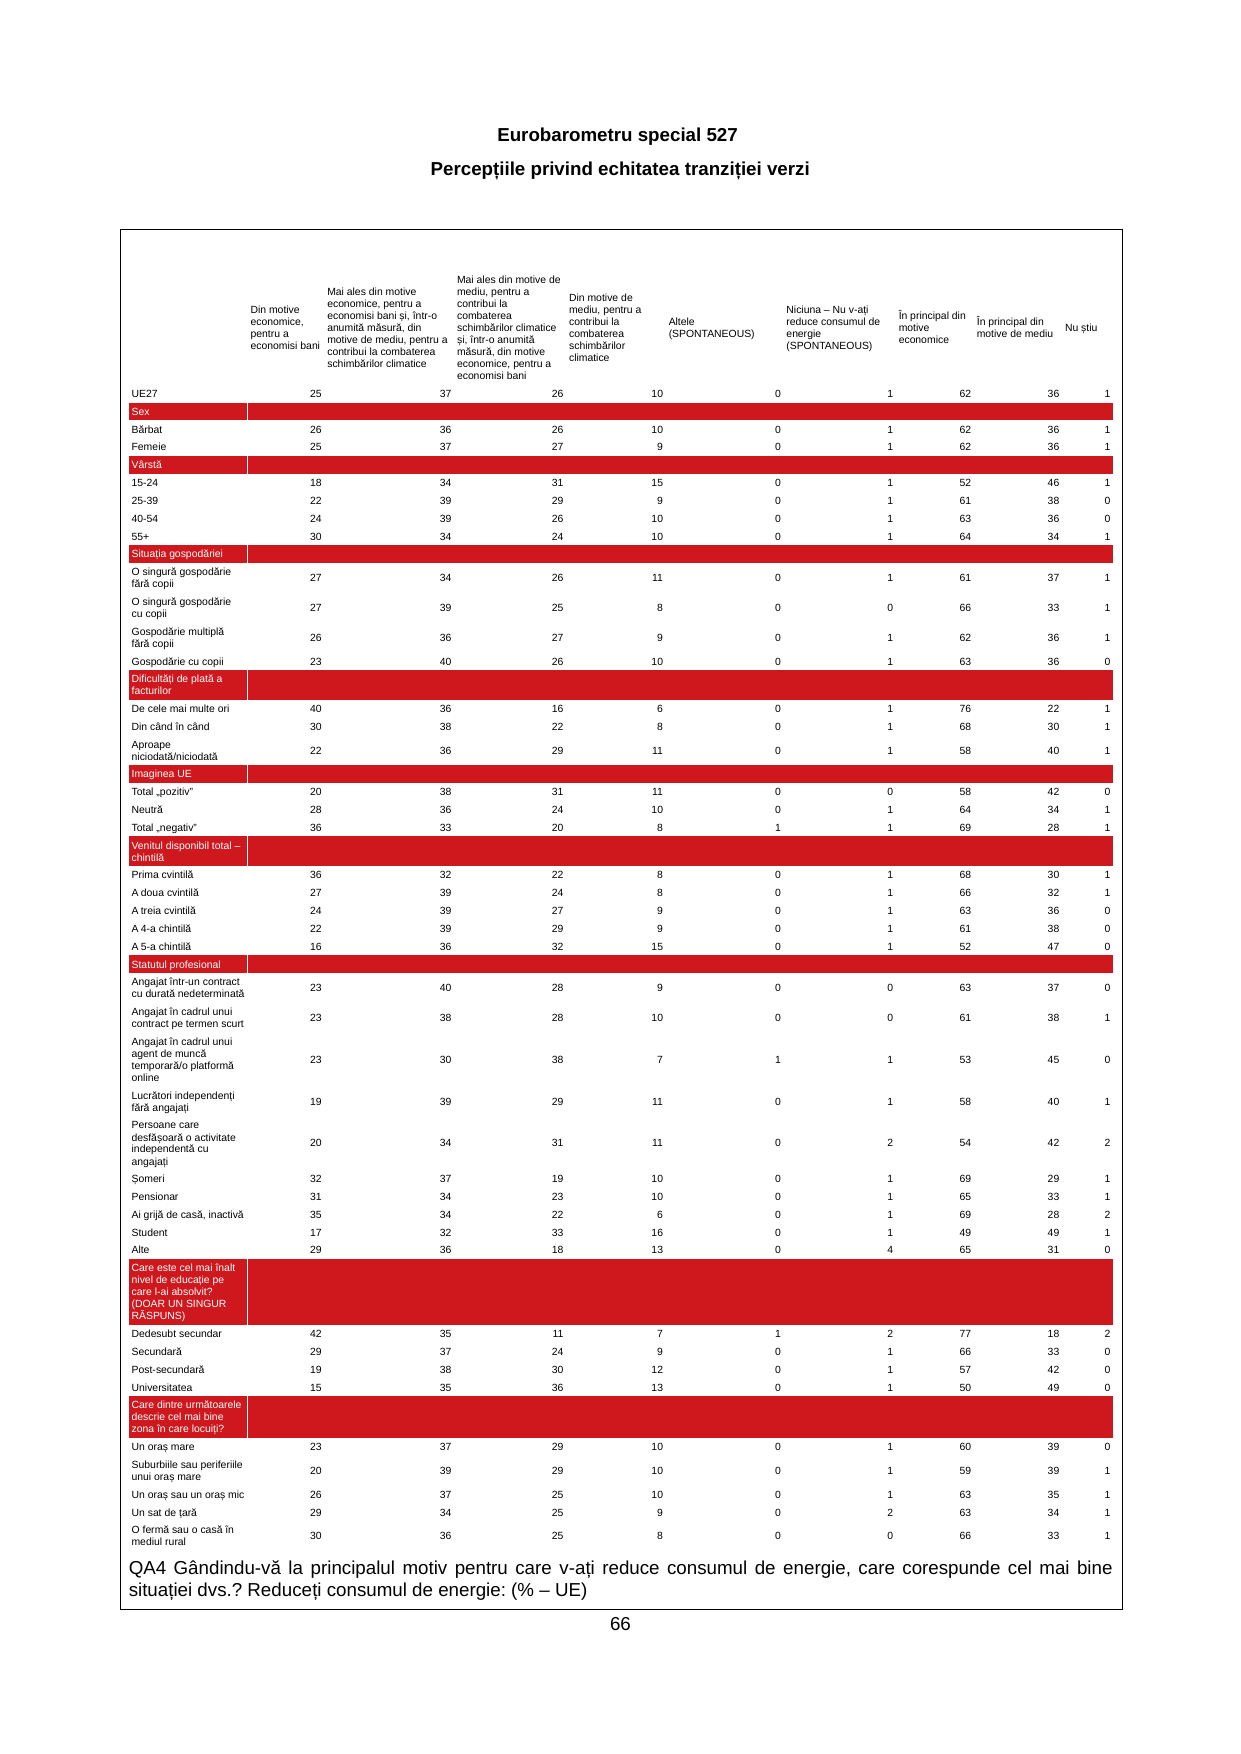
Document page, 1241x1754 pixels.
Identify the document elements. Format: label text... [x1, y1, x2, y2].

table_cell 2 [783, 1116, 896, 1170]
table_cell Lucrători independenți fără angajați [129, 1086, 247, 1116]
table_cell 36 [324, 938, 454, 955]
table_cell 36 [324, 801, 454, 819]
table_cell 1 [783, 1485, 896, 1503]
table_cell 47 [974, 938, 1062, 955]
table_cell 9 [566, 1503, 666, 1521]
table_cell 63 [896, 973, 974, 1003]
table_cell 0 [666, 1206, 783, 1223]
table_cell 0 [666, 420, 783, 438]
table_cell 35 [324, 1378, 454, 1396]
table_cell 12 [566, 1360, 666, 1378]
table_cell 8 [566, 593, 666, 622]
table_cell 36 [324, 700, 454, 718]
table_cell 50 [896, 1378, 974, 1396]
table_cell 10 [566, 1188, 666, 1206]
table_cell [454, 670, 566, 700]
table_cell 32 [248, 1170, 324, 1188]
table_cell [783, 545, 896, 563]
table_cell 0 [1062, 492, 1113, 509]
table_cell [896, 670, 974, 700]
table_cell 22 [248, 920, 324, 937]
table_cell 10 [566, 1456, 666, 1485]
table_cell 0 [783, 1003, 896, 1033]
table_cell 1 [783, 884, 896, 902]
table_cell 37 [974, 563, 1062, 593]
table_header În principal din motive economice [896, 271, 974, 385]
table_cell 49 [896, 1224, 974, 1241]
table_cell 22 [454, 718, 566, 735]
table_cell 1 [1062, 385, 1113, 402]
table_cell 1 [1062, 884, 1113, 902]
table_cell 10 [566, 801, 666, 819]
table_cell 0 [666, 1378, 783, 1396]
table_cell 36 [324, 623, 454, 652]
table_cell 1 [1062, 1224, 1113, 1241]
table_cell 10 [566, 652, 666, 670]
table_cell 64 [896, 801, 974, 819]
table_cell 42 [974, 1116, 1062, 1170]
table_cell 2 [1062, 1206, 1113, 1223]
table_cell 0 [666, 938, 783, 955]
table_cell 58 [896, 783, 974, 801]
table_cell O singură gospodărie fără copii [129, 563, 247, 593]
table_cell 1 [1062, 1003, 1113, 1033]
table_cell 0 [1062, 1241, 1113, 1259]
table_cell [566, 1259, 666, 1325]
table_cell 0 [1062, 920, 1113, 937]
table_cell [974, 545, 1062, 563]
table_cell 58 [896, 1086, 974, 1116]
table_cell Ai grijă de casă, inactivă [129, 1206, 247, 1223]
table_cell Neutră [129, 801, 247, 819]
table_cell 1 [1062, 623, 1113, 652]
table_cell 0 [666, 509, 783, 527]
table_cell 34 [974, 527, 1062, 545]
table_cell [1062, 403, 1113, 420]
table_cell 69 [896, 819, 974, 836]
table_cell 9 [566, 973, 666, 1003]
table_cell 27 [248, 884, 324, 902]
table_cell Situația gospodăriei [129, 545, 247, 563]
table_cell [324, 456, 454, 474]
table_cell 37 [324, 385, 454, 402]
table_cell [896, 545, 974, 563]
table_cell [566, 836, 666, 866]
table_cell [566, 456, 666, 474]
table_cell 55+ [129, 527, 247, 545]
table_cell 0 [666, 783, 783, 801]
table_cell 18 [974, 1325, 1062, 1343]
text QA4 Gândindu-vă la principalul motiv pentru care v-ați reduce consumul de energie, care corespunde cel mai bine situației dvs.? Reduceți consumul de energie: (% – UE) [128, 1557, 1113, 1600]
table_cell 28 [454, 1003, 566, 1033]
table_cell 11 [454, 1325, 566, 1343]
table_cell 36 [324, 735, 454, 765]
table_cell 13 [566, 1378, 666, 1396]
table_cell 34 [324, 527, 454, 545]
table_cell 11 [566, 1086, 666, 1116]
table_cell 1 [783, 474, 896, 492]
table_cell 34 [324, 1116, 454, 1170]
table_cell 66 [896, 593, 974, 622]
table_cell 27 [454, 902, 566, 920]
table_cell 42 [974, 1360, 1062, 1378]
table_cell 27 [248, 563, 324, 593]
table_cell 33 [974, 1521, 1062, 1551]
table_cell Prima cvintilă [129, 866, 247, 884]
table_cell 35 [248, 1206, 324, 1223]
table_cell 54 [896, 1116, 974, 1170]
table_cell Suburbiile sau periferiile unui oraș mare [129, 1456, 247, 1485]
table_cell 27 [454, 623, 566, 652]
table_cell 31 [454, 783, 566, 801]
table_cell 26 [248, 420, 324, 438]
table_header Altele (SPONTANEOUS) [666, 271, 783, 385]
table_cell 17 [248, 1224, 324, 1241]
table_cell 10 [566, 1438, 666, 1456]
table_cell 66 [896, 884, 974, 902]
table_cell [1062, 955, 1113, 973]
table_cell 15 [248, 1378, 324, 1396]
table_cell 1 [666, 1325, 783, 1343]
table_cell 45 [974, 1033, 1062, 1086]
table_cell 19 [248, 1086, 324, 1116]
table_cell 36 [974, 652, 1062, 670]
table_cell O fermă sau o casă în mediul rural [129, 1521, 247, 1551]
table_cell 1 [783, 866, 896, 884]
table_cell 0 [666, 563, 783, 593]
table_cell 11 [566, 735, 666, 765]
table_cell 0 [1062, 902, 1113, 920]
table_cell [324, 1259, 454, 1325]
table_header Nu știu [1062, 271, 1113, 385]
table_cell Sex [129, 403, 247, 420]
table_cell 8 [566, 884, 666, 902]
table_cell 15-24 [129, 474, 247, 492]
table_cell [666, 456, 783, 474]
table_cell 61 [896, 563, 974, 593]
table_cell A 5-a chintilă [129, 938, 247, 955]
table_cell 24 [248, 509, 324, 527]
table_cell [783, 403, 896, 420]
table_cell 24 [248, 902, 324, 920]
table_cell 66 [896, 1521, 974, 1551]
table_cell Angajat într-un contract cu durată nedeterminată [129, 973, 247, 1003]
table_cell 60 [896, 1438, 974, 1456]
table_cell 2 [783, 1325, 896, 1343]
table_cell 39 [324, 1086, 454, 1116]
table_cell 15 [566, 938, 666, 955]
table_cell 0 [1062, 783, 1113, 801]
table_cell 40 [974, 735, 1062, 765]
table_cell [896, 456, 974, 474]
table_cell 31 [974, 1241, 1062, 1259]
table_cell Care este cel mai înalt nivel de educație pe care l-ai absolvit? (DOAR UN SINGUR RĂSPUNS) [129, 1259, 247, 1325]
table_cell 26 [454, 563, 566, 593]
table_cell UE27 [129, 385, 247, 402]
table_cell 0 [666, 1521, 783, 1551]
table_cell [248, 1259, 324, 1325]
table_cell [896, 403, 974, 420]
table_cell 0 [1062, 938, 1113, 955]
table_cell 10 [566, 385, 666, 402]
table_cell 0 [666, 1086, 783, 1116]
table_cell 0 [666, 718, 783, 735]
table_cell Vârstă [129, 456, 247, 474]
table_cell [566, 670, 666, 700]
table_cell 36 [974, 385, 1062, 402]
table_header Niciuna – Nu v-ați reduce consumul de energie (SPONTANEOUS) [783, 271, 896, 385]
table_cell [248, 403, 324, 420]
table_cell 61 [896, 1003, 974, 1033]
table_cell 37 [324, 1438, 454, 1456]
table_cell Dificultăți de plată a facturilor [129, 670, 247, 700]
table_cell [666, 1259, 783, 1325]
table_cell A treia cvintilă [129, 902, 247, 920]
table_cell Aproape niciodată/niciodată [129, 735, 247, 765]
table_cell 11 [566, 783, 666, 801]
table_cell 38 [974, 1003, 1062, 1033]
table_cell [324, 545, 454, 563]
table_cell 37 [324, 1343, 454, 1360]
table_cell 1 [1062, 819, 1113, 836]
table_cell 27 [454, 438, 566, 456]
table_cell 20 [454, 819, 566, 836]
table_cell 36 [974, 438, 1062, 456]
table_cell 31 [454, 1116, 566, 1170]
table_cell 16 [566, 1224, 666, 1241]
table_cell 40 [324, 973, 454, 1003]
table_cell 31 [454, 474, 566, 492]
table_cell 29 [454, 735, 566, 765]
table_cell 0 [666, 801, 783, 819]
table_header Mai ales din motive economice, pentru a economisi bani și, într-o anumită măsură, din motive de mediu, pentru a contribui la combaterea schimbărilor climatice [324, 271, 454, 385]
table_cell 20 [248, 1456, 324, 1485]
table_cell 0 [666, 1116, 783, 1170]
table_cell 39 [974, 1438, 1062, 1456]
table_cell 0 [666, 652, 783, 670]
table_cell 19 [454, 1170, 566, 1188]
table_cell 1 [783, 509, 896, 527]
table_cell 0 [666, 1360, 783, 1378]
table_cell 1 [783, 801, 896, 819]
table_cell 0 [666, 1456, 783, 1485]
table_cell 28 [974, 819, 1062, 836]
table_cell [974, 955, 1062, 973]
table_cell 38 [974, 920, 1062, 937]
table_cell 32 [454, 938, 566, 955]
table_cell Secundară [129, 1343, 247, 1360]
table_cell [974, 1259, 1062, 1325]
table_cell 0 [666, 866, 783, 884]
table_cell 36 [974, 509, 1062, 527]
table_cell [783, 1396, 896, 1438]
table_cell 23 [248, 1438, 324, 1456]
table_cell [566, 545, 666, 563]
table_cell De cele mai multe ori [129, 700, 247, 718]
table_cell [896, 765, 974, 783]
table_cell [248, 836, 324, 866]
table_cell 36 [248, 819, 324, 836]
table_cell 19 [248, 1360, 324, 1378]
table_cell 29 [454, 920, 566, 937]
table_cell 9 [566, 623, 666, 652]
table_cell [324, 765, 454, 783]
table_cell [783, 955, 896, 973]
table_cell 58 [896, 735, 974, 765]
table_cell 26 [248, 1485, 324, 1503]
table_cell 57 [896, 1360, 974, 1378]
table_cell 0 [666, 700, 783, 718]
table_cell 29 [248, 1343, 324, 1360]
table_cell 0 [666, 474, 783, 492]
table_cell 2 [1062, 1116, 1113, 1170]
table_cell 36 [974, 420, 1062, 438]
table_cell 25-39 [129, 492, 247, 509]
table_cell [248, 955, 324, 973]
table_cell 0 [666, 1438, 783, 1456]
table_cell 20 [248, 783, 324, 801]
table_cell 28 [454, 973, 566, 1003]
table_cell 1 [783, 1438, 896, 1456]
table_cell 35 [974, 1485, 1062, 1503]
table_cell 23 [248, 1003, 324, 1033]
table_cell 26 [454, 420, 566, 438]
table_cell 46 [974, 474, 1062, 492]
table_cell 61 [896, 920, 974, 937]
table_cell 40-54 [129, 509, 247, 527]
table_cell Angajat în cadrul unui contract pe termen scurt [129, 1003, 247, 1033]
table_cell 26 [454, 385, 566, 402]
table_cell 35 [324, 1325, 454, 1343]
table_cell 10 [566, 420, 666, 438]
table_cell Un oraș sau un oraș mic [129, 1485, 247, 1503]
table_cell 34 [974, 801, 1062, 819]
table_cell Statutul profesional [129, 955, 247, 973]
table_cell 37 [324, 1485, 454, 1503]
table_cell 1 [783, 385, 896, 402]
table_cell [1062, 765, 1113, 783]
table_cell 1 [783, 1360, 896, 1378]
table_cell 27 [248, 593, 324, 622]
table_cell 23 [248, 652, 324, 670]
table_cell [896, 836, 974, 866]
table_cell 42 [974, 783, 1062, 801]
table_cell 64 [896, 527, 974, 545]
table_cell 38 [324, 1003, 454, 1033]
table_cell Angajat în cadrul unui agent de muncă temporară/o platformă online [129, 1033, 247, 1086]
table_cell 63 [896, 652, 974, 670]
table_cell 38 [324, 718, 454, 735]
table_cell 37 [974, 973, 1062, 1003]
table_cell [454, 836, 566, 866]
table_cell Universitatea [129, 1378, 247, 1396]
table_header În principal din motive de mediu [974, 271, 1062, 385]
table_cell Total „pozitiv” [129, 783, 247, 801]
table_cell 7 [566, 1325, 666, 1343]
table_header [129, 271, 247, 385]
table_cell 34 [324, 563, 454, 593]
table_cell 1 [1062, 438, 1113, 456]
table_cell 30 [248, 1521, 324, 1551]
table_cell 23 [248, 973, 324, 1003]
table_cell 1 [783, 735, 896, 765]
table_cell [974, 456, 1062, 474]
table_cell [783, 836, 896, 866]
table_cell 1 [1062, 866, 1113, 884]
table_cell 63 [896, 1503, 974, 1521]
table_cell [666, 765, 783, 783]
table_cell 0 [666, 527, 783, 545]
table_cell [974, 670, 1062, 700]
table_cell 28 [974, 1206, 1062, 1223]
table_cell 1 [1062, 700, 1113, 718]
table_cell 33 [974, 593, 1062, 622]
table_cell 42 [248, 1325, 324, 1343]
table_cell 22 [248, 735, 324, 765]
table_cell 0 [783, 973, 896, 1003]
table_cell 1 [1062, 801, 1113, 819]
table_cell 0 [666, 1224, 783, 1241]
table_cell 65 [896, 1188, 974, 1206]
table_cell 1 [1062, 718, 1113, 735]
table_cell [1062, 1396, 1113, 1438]
table_cell Care dintre următoarele descrie cel mai bine zona în care locuiți? [129, 1396, 247, 1438]
table_cell 1 [783, 1456, 896, 1485]
table_cell 1 [783, 438, 896, 456]
table_cell [1062, 545, 1113, 563]
table_cell [1062, 1259, 1113, 1325]
table_cell [248, 456, 324, 474]
table_cell 24 [454, 1343, 566, 1360]
table_cell [248, 1396, 324, 1438]
table_cell [454, 955, 566, 973]
table_cell 39 [324, 492, 454, 509]
table_cell Pensionar [129, 1188, 247, 1206]
table_cell 34 [324, 1188, 454, 1206]
table_cell 33 [324, 819, 454, 836]
table_cell 25 [454, 593, 566, 622]
table_cell Șomeri [129, 1170, 247, 1188]
table_cell 1 [783, 902, 896, 920]
table_cell 18 [248, 474, 324, 492]
table_cell Total „negativ” [129, 819, 247, 836]
table_cell 1 [783, 1378, 896, 1396]
table_cell Venitul disponibil total – chintilă [129, 836, 247, 866]
table_cell 31 [248, 1188, 324, 1206]
table_cell [974, 403, 1062, 420]
table_header Din motive economice, pentru a economisi bani [248, 271, 324, 385]
table_cell 59 [896, 1456, 974, 1485]
table_cell 13 [566, 1241, 666, 1259]
table_cell 1 [783, 718, 896, 735]
table_cell Bărbat [129, 420, 247, 438]
table_cell 1 [1062, 1170, 1113, 1188]
table_cell 0 [666, 920, 783, 937]
table_cell 30 [324, 1033, 454, 1086]
table_cell 9 [566, 902, 666, 920]
table_cell 38 [454, 1033, 566, 1086]
table_cell [1062, 836, 1113, 866]
table_cell 10 [566, 527, 666, 545]
table_cell Persoane care desfășoară o activitate independentă cu angajați [129, 1116, 247, 1170]
table_cell 29 [248, 1503, 324, 1521]
table_cell 40 [248, 700, 324, 718]
table_cell 0 [666, 385, 783, 402]
table_cell [783, 1259, 896, 1325]
table_cell 1 [666, 819, 783, 836]
table_cell 1 [783, 920, 896, 937]
table_cell [248, 765, 324, 783]
table_cell 0 [666, 735, 783, 765]
table_cell 39 [324, 1456, 454, 1485]
table_cell 1 [783, 1343, 896, 1360]
table_cell [1062, 670, 1113, 700]
table_cell 39 [324, 509, 454, 527]
table_cell Student [129, 1224, 247, 1241]
table_cell 6 [566, 1206, 666, 1223]
table_cell Gospodărie cu copii [129, 652, 247, 670]
table_cell 36 [974, 902, 1062, 920]
table_cell 0 [666, 1343, 783, 1360]
table_cell 1 [666, 1033, 783, 1086]
table_cell 10 [566, 509, 666, 527]
table_cell 1 [783, 1086, 896, 1116]
table_cell 23 [454, 1188, 566, 1206]
table_cell 39 [324, 902, 454, 920]
table_cell 38 [324, 783, 454, 801]
table_cell 62 [896, 438, 974, 456]
table_cell 28 [248, 801, 324, 819]
table_cell 0 [666, 492, 783, 509]
table_cell 23 [248, 1033, 324, 1086]
table_cell 0 [666, 593, 783, 622]
table_cell 7 [566, 1033, 666, 1086]
table_cell 0 [1062, 509, 1113, 527]
table_cell 39 [324, 884, 454, 902]
table_cell 33 [454, 1224, 566, 1241]
table_cell 16 [248, 938, 324, 955]
table_cell 0 [666, 1503, 783, 1521]
table_cell 29 [248, 1241, 324, 1259]
table_cell 8 [566, 866, 666, 884]
table_cell 4 [783, 1241, 896, 1259]
table_cell 38 [324, 1360, 454, 1378]
table_cell 66 [896, 1343, 974, 1360]
table_cell 1 [1062, 1503, 1113, 1521]
table_cell 63 [896, 1485, 974, 1503]
table_cell 29 [974, 1170, 1062, 1188]
table_cell A doua cvintilă [129, 884, 247, 902]
table_cell 0 [1062, 1438, 1113, 1456]
table_cell 0 [666, 1003, 783, 1033]
table_cell 63 [896, 902, 974, 920]
table_cell 1 [783, 1188, 896, 1206]
table_cell 29 [454, 1456, 566, 1485]
table_cell 30 [454, 1360, 566, 1378]
table_cell 24 [454, 527, 566, 545]
table_cell A 4-a chintilă [129, 920, 247, 937]
table_cell 36 [454, 1378, 566, 1396]
table_cell 26 [248, 623, 324, 652]
table_cell Alte [129, 1241, 247, 1259]
table_cell 36 [324, 1241, 454, 1259]
table_cell 1 [783, 1206, 896, 1223]
table_cell 39 [324, 593, 454, 622]
table_cell [974, 1396, 1062, 1438]
table_cell [454, 545, 566, 563]
table_cell 26 [454, 652, 566, 670]
table_cell 18 [454, 1241, 566, 1259]
table_cell Dedesubt secundar [129, 1325, 247, 1343]
table_cell 16 [454, 700, 566, 718]
table_cell 1 [783, 819, 896, 836]
table_cell 1 [1062, 1188, 1113, 1206]
table_cell 62 [896, 385, 974, 402]
table_header Din motive de mediu, pentru a contribui la combaterea schimbărilor climatice [566, 271, 666, 385]
table_cell [324, 1396, 454, 1438]
table_cell [454, 456, 566, 474]
table_cell 0 [666, 438, 783, 456]
table_cell 69 [896, 1206, 974, 1223]
table_cell 24 [454, 801, 566, 819]
table_cell 9 [566, 920, 666, 937]
table_cell 32 [324, 866, 454, 884]
table_cell 34 [324, 1503, 454, 1521]
table_cell 36 [248, 866, 324, 884]
table_cell 2 [1062, 1325, 1113, 1343]
table_cell [324, 955, 454, 973]
table_cell 1 [783, 623, 896, 652]
table_cell 22 [974, 700, 1062, 718]
table_cell 30 [974, 866, 1062, 884]
table_cell 36 [974, 623, 1062, 652]
table_cell 1 [783, 420, 896, 438]
table_cell 1 [783, 527, 896, 545]
table_cell 36 [324, 420, 454, 438]
table_cell 1 [783, 1224, 896, 1241]
table_cell 29 [454, 1086, 566, 1116]
table_cell 29 [454, 492, 566, 509]
table_cell Un oraș mare [129, 1438, 247, 1456]
table_cell Imaginea UE [129, 765, 247, 783]
table_cell 8 [566, 718, 666, 735]
table_cell 0 [666, 1485, 783, 1503]
table_cell 1 [1062, 563, 1113, 593]
table_cell 9 [566, 492, 666, 509]
table_cell 29 [454, 1438, 566, 1456]
table_cell 0 [666, 973, 783, 1003]
table_cell [783, 670, 896, 700]
table_cell 1 [1062, 1485, 1113, 1503]
table_cell 0 [666, 1170, 783, 1188]
table_cell 52 [896, 474, 974, 492]
table_cell 49 [974, 1378, 1062, 1396]
table_cell 6 [566, 700, 666, 718]
table_cell 25 [248, 385, 324, 402]
table_cell 49 [974, 1224, 1062, 1241]
table_cell [566, 955, 666, 973]
table_cell [666, 1396, 783, 1438]
table_cell 20 [248, 1116, 324, 1170]
table_cell [324, 403, 454, 420]
table_cell 30 [974, 718, 1062, 735]
table_cell 0 [1062, 652, 1113, 670]
table_cell 1 [1062, 1456, 1113, 1485]
table_cell [666, 670, 783, 700]
table_cell 10 [566, 1485, 666, 1503]
table_cell [666, 955, 783, 973]
table_cell 15 [566, 474, 666, 492]
table_cell 1 [1062, 420, 1113, 438]
table_cell 1 [1062, 1521, 1113, 1551]
table_cell 34 [974, 1503, 1062, 1521]
table_cell 38 [974, 492, 1062, 509]
table_cell 68 [896, 866, 974, 884]
table_cell 0 [783, 783, 896, 801]
table_cell 1 [1062, 474, 1113, 492]
table_cell [896, 1396, 974, 1438]
table_cell 68 [896, 718, 974, 735]
table_cell [666, 836, 783, 866]
table_cell 9 [566, 1343, 666, 1360]
table_cell 8 [566, 1521, 666, 1551]
table_cell 0 [1062, 1378, 1113, 1396]
table_cell 30 [248, 718, 324, 735]
table_cell Un sat de țară [129, 1503, 247, 1521]
table_cell 33 [974, 1343, 1062, 1360]
table_cell [454, 403, 566, 420]
table_cell 34 [324, 474, 454, 492]
table_cell 0 [783, 1521, 896, 1551]
table_cell 1 [783, 652, 896, 670]
table_header Mai ales din motive de mediu, pentru a contribui la combaterea schimbărilor climatice și, într-o anumită măsură, din motive economice, pentru a economisi bani [454, 271, 566, 385]
table_cell 76 [896, 700, 974, 718]
table_cell 37 [324, 1170, 454, 1188]
table_cell Gospodărie multiplă fără copii [129, 623, 247, 652]
table_cell 0 [1062, 1343, 1113, 1360]
table_cell [896, 1259, 974, 1325]
table_cell [324, 670, 454, 700]
table_cell 8 [566, 819, 666, 836]
table_cell 52 [896, 938, 974, 955]
table_cell 2 [783, 1503, 896, 1521]
table_cell 39 [324, 920, 454, 937]
table_cell [454, 765, 566, 783]
table_cell [454, 1259, 566, 1325]
table_cell 0 [1062, 1033, 1113, 1086]
table_cell 22 [454, 1206, 566, 1223]
table_cell 0 [1062, 1360, 1113, 1378]
table_cell 1 [1062, 527, 1113, 545]
table_cell 53 [896, 1033, 974, 1086]
table_cell 1 [783, 492, 896, 509]
table_cell Din când în când [129, 718, 247, 735]
table_cell [666, 545, 783, 563]
table_cell 40 [974, 1086, 1062, 1116]
table_cell 11 [566, 1116, 666, 1170]
table_cell 1 [1062, 593, 1113, 622]
table_cell 11 [566, 563, 666, 593]
table_cell 25 [454, 1521, 566, 1551]
table_cell [974, 765, 1062, 783]
table_cell [324, 836, 454, 866]
table_cell 40 [324, 652, 454, 670]
table_cell [783, 456, 896, 474]
table_cell [566, 1396, 666, 1438]
table_cell [248, 670, 324, 700]
table_cell 9 [566, 438, 666, 456]
table_cell O singură gospodărie cu copii [129, 593, 247, 622]
table_cell 36 [324, 1521, 454, 1551]
table_cell 65 [896, 1241, 974, 1259]
table_cell 77 [896, 1325, 974, 1343]
table_cell 32 [324, 1224, 454, 1241]
table_cell [454, 1396, 566, 1438]
table_cell 1 [783, 700, 896, 718]
table_cell Post-secundară [129, 1360, 247, 1378]
table_cell Femeie [129, 438, 247, 456]
table_cell [1062, 456, 1113, 474]
table_cell [566, 765, 666, 783]
table_cell 1 [783, 1033, 896, 1086]
table_cell 25 [248, 438, 324, 456]
table_cell 22 [248, 492, 324, 509]
table_cell 25 [454, 1503, 566, 1521]
table_cell 30 [248, 527, 324, 545]
table_cell 1 [1062, 1086, 1113, 1116]
table_cell 0 [666, 623, 783, 652]
table_cell 10 [566, 1003, 666, 1033]
table_cell 0 [666, 1188, 783, 1206]
table_cell 0 [666, 1241, 783, 1259]
table_cell 63 [896, 509, 974, 527]
table_cell 0 [666, 902, 783, 920]
table_cell [783, 765, 896, 783]
table_cell 10 [566, 1170, 666, 1188]
table_cell [666, 403, 783, 420]
table_cell 32 [974, 884, 1062, 902]
table_cell 1 [783, 938, 896, 955]
table_cell [566, 403, 666, 420]
table_cell 34 [324, 1206, 454, 1223]
table_cell 1 [1062, 735, 1113, 765]
table_cell 0 [783, 593, 896, 622]
table_cell [896, 955, 974, 973]
table_cell 24 [454, 884, 566, 902]
table_cell 37 [324, 438, 454, 456]
table_cell 25 [454, 1485, 566, 1503]
table_cell 22 [454, 866, 566, 884]
table_cell 61 [896, 492, 974, 509]
table_cell 69 [896, 1170, 974, 1188]
table_cell 0 [1062, 973, 1113, 1003]
table_cell [248, 545, 324, 563]
table_cell 1 [783, 563, 896, 593]
table_cell 33 [974, 1188, 1062, 1206]
table_cell 1 [783, 1170, 896, 1188]
table_cell 62 [896, 420, 974, 438]
table_cell 26 [454, 509, 566, 527]
table_cell 0 [666, 884, 783, 902]
table_cell [974, 836, 1062, 866]
table_cell 39 [974, 1456, 1062, 1485]
table_cell 62 [896, 623, 974, 652]
